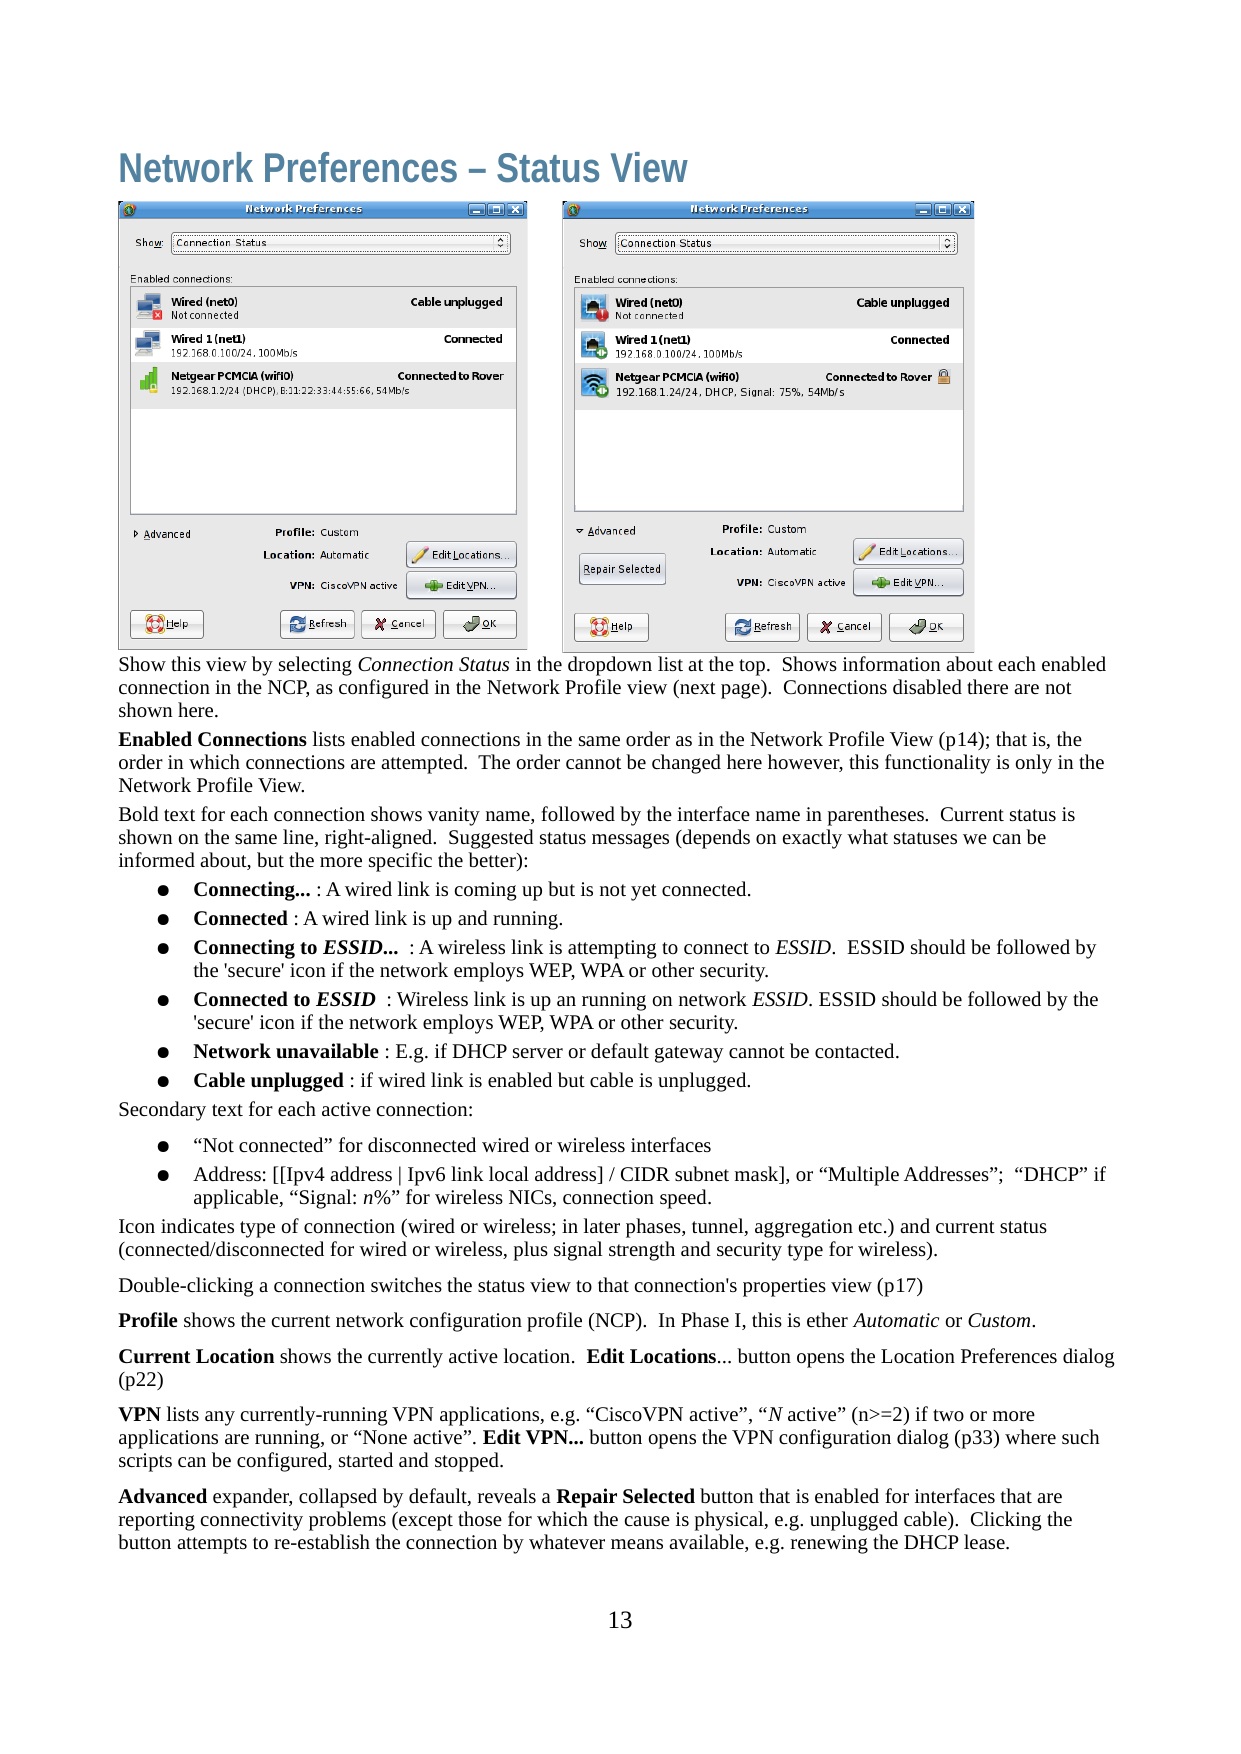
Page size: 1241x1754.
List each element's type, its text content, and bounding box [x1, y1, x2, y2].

list Network unavailable : E.g. if DHCP server or default gateway cannot be contacted. [156, 1040, 1122, 1063]
text Secondary text for each active connection: [118, 1098, 1122, 1121]
text VPN lists any currently-running VPN applications, e.g. “CiscoVPN active”, “N active” (n>=2) if two or more applications are running, or “None active”. Edit VPN... button opens the VPN configuration dialog (p34) where such scripts can be configured, started and stopped. [118, 1403, 1122, 1472]
list “Not connected” for disconnected wired or wireless interfaces [156, 1134, 1122, 1157]
list Address: [[Ipv4 address | Ipv6 link local address] / CIDR subnet mask], or “Multiple Addresses”; “DHCP” if applicable, “Signal: n%” for wireless NICs, connection speed. [156, 1163, 1122, 1209]
text Show this view by selecting Connection Status in the dropdown list at the top. Shows information about each enabled connection in the NCP, as configured in the Network Profile view (next page). Connections disabled there are not shown here. [118, 649, 1122, 722]
list Connected : A wired link is up and running. [156, 907, 1122, 930]
list Connecting... : A wired link is coming up but is not yet connected. [156, 878, 1122, 901]
subtitle Network Preferences – Status View [118, 143, 1122, 191]
text Current Location shows the currently active location. Edit Locations... button opens the Location Preferences dialog (p23) [118, 1344, 1122, 1391]
text Bold text for each connection shows vanity name, followed by the interface name in parentheses. Current status is shown on the same line, right-aligned. Suggested status messages (depends on exactly what statuses we can be informed about, but the more specific the better): [118, 803, 1122, 872]
list Cable unplugged : if wired link is enabled but cable is unplugged. [156, 1069, 1122, 1092]
text Double-clicking a connection switches the status view to that connection's properties view (p18) [118, 1273, 1122, 1296]
picture [562, 201, 975, 653]
text Enabled Connections lists enabled connections in the same order as in the Network Profile View (p15); that is, the order in which connections are attempted. The order cannot be changed here however, this functionality is only in the Network Profile View. [118, 728, 1122, 797]
text Profile shows the current network configuration profile (NCP). In Phase I, this is ether Automatic or Custom. [118, 1309, 1122, 1332]
list Connecting to ESSID... : A wireless link is attempting to connect to ESSID. ESSID should be followed by the 'secure' icon if the network employs WEP, WPA or other security. [156, 936, 1122, 982]
text Advanced expander, collapsed by default, reveals a Repair Selected button that is enabled for interfaces that are reporting connectivity problems (except those for which the cause is physical, e.g. unplugged cable). Clicking the button attempts to re-establish the connection by whatever means available, e.g. renewing the DHCP lease. [118, 1484, 1122, 1554]
picture [118, 201, 528, 650]
text Icon indicates type of connection (wired or wireless; in later phases, tunnel, aggregation etc.) and current status (connected/disconnected for wired or wireless, plus signal strength and security type for wireless). [118, 1215, 1122, 1261]
list Connected to ESSID : Wireless link is up an running on network ESSID. ESSID should be followed by the 'secure' icon if the network employs WEP, WPA or other security. [156, 988, 1122, 1034]
